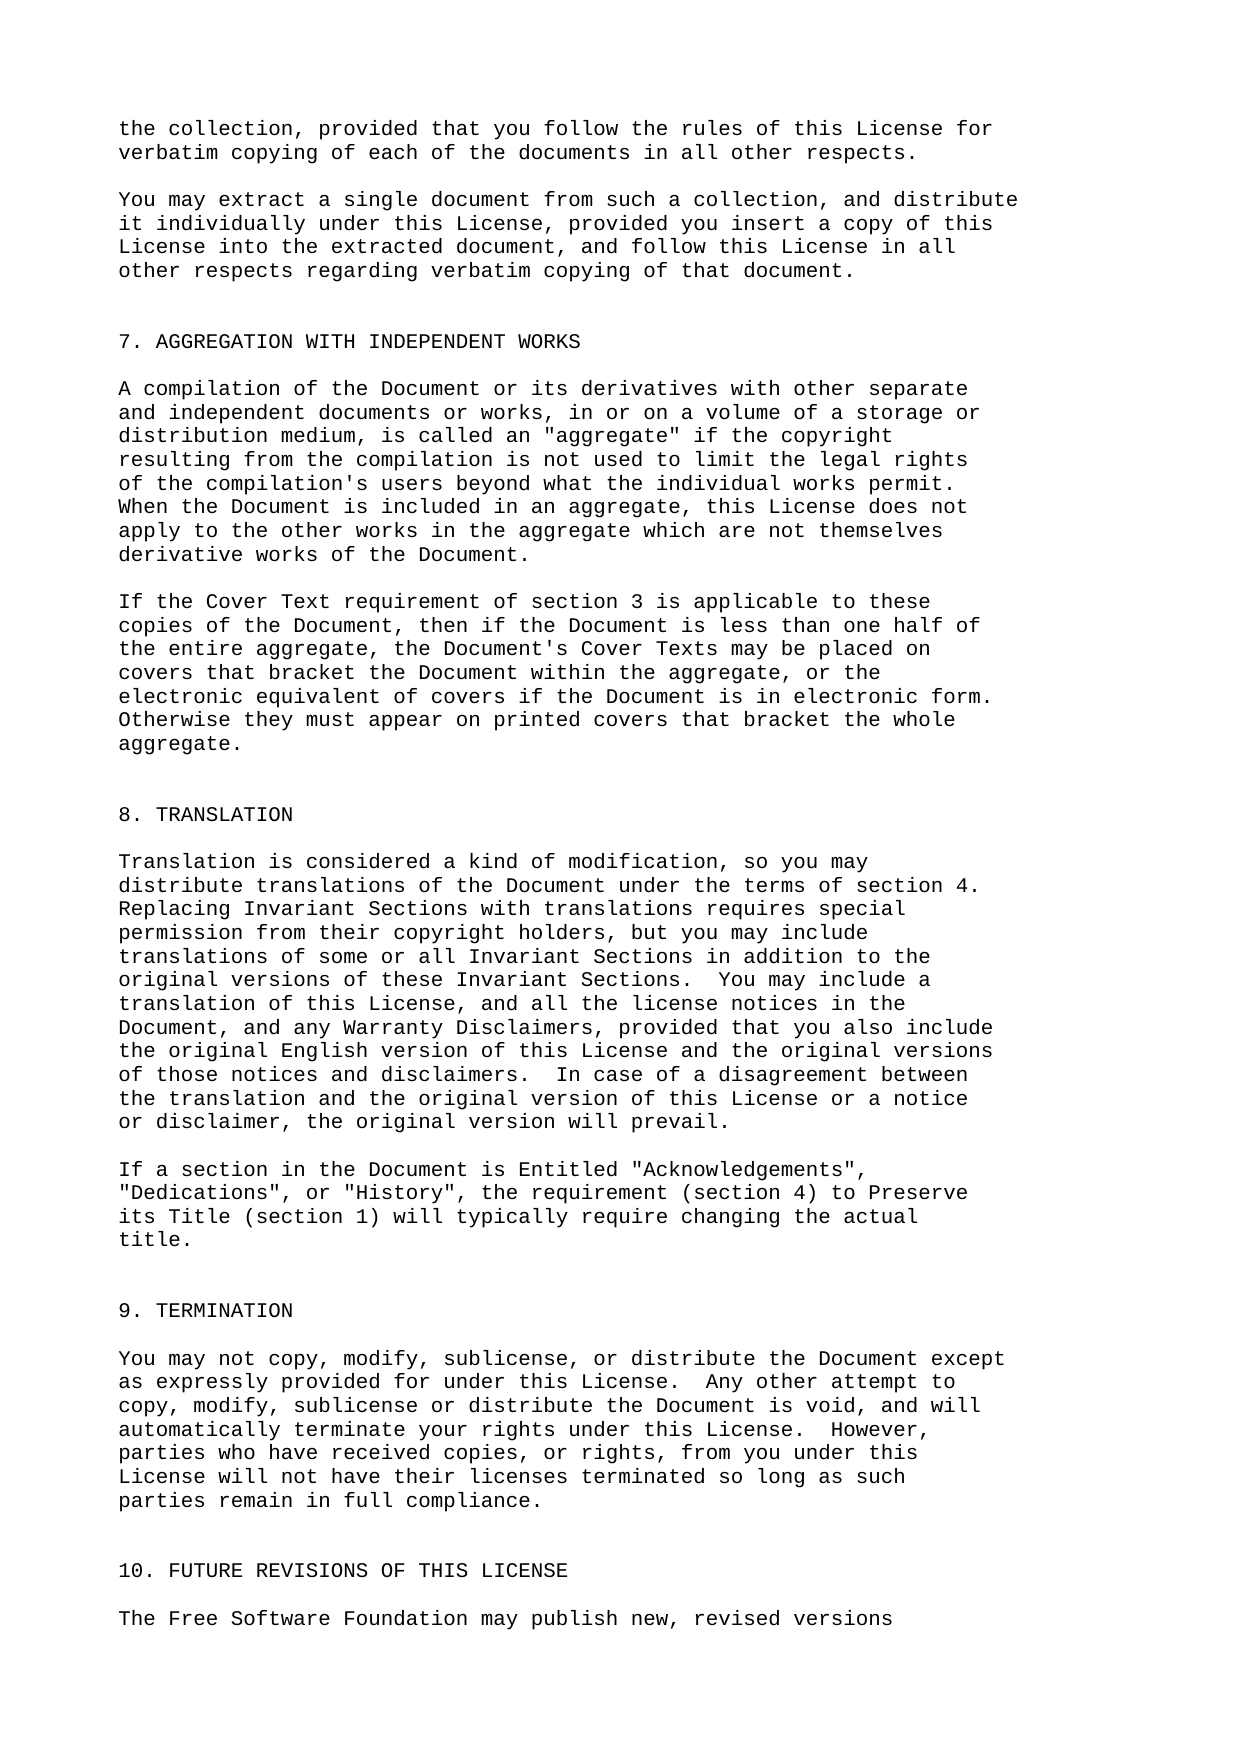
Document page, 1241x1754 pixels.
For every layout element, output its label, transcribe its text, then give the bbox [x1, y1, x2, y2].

text resulting from the compilation is not used to limit the legal rights [118, 449, 1122, 473]
text copies of the Document, then if the Document is less than one half of [118, 615, 1122, 638]
text copy, modify, sublicense or distribute the Document is void, and will [118, 1395, 1122, 1419]
text translations of some or all Invariant Sections in addition to the [118, 946, 1122, 969]
text If the Cover Text requirement of section 3 is applicable to these [118, 591, 1122, 615]
text If a section in the Document is Entitled "Acknowledgements", [118, 1158, 1122, 1182]
text the collection, provided that you follow the rules of this License for [118, 118, 1122, 142]
text distribute translations of the Document under the terms of section 4. [118, 875, 1122, 898]
text distribution medium, is called an "aggregate" if the copyright [118, 426, 1122, 449]
text of those notices and disclaimers. In case of a disagreement between [118, 1064, 1122, 1088]
text the translation and the original version of this License or a notice [118, 1088, 1122, 1111]
text the original English version of this License and the original versions [118, 1040, 1122, 1064]
text Replacing Invariant Sections with translations requires special [118, 898, 1122, 922]
text the entire aggregate, the Document's Cover Texts may be placed on [118, 638, 1122, 662]
text permission from their copyright holders, but you may include [118, 922, 1122, 946]
text You may not copy, modify, sublicense, or distribute the Document except [118, 1348, 1122, 1371]
text original versions of these Invariant Sections. You may include a [118, 969, 1122, 993]
text apply to the other works in the aggregate which are not themselves [118, 520, 1122, 544]
text it individually under this License, provided you insert a copy of this [118, 213, 1122, 236]
text verbatim copying of each of the documents in all other respects. [118, 142, 1122, 165]
text A compilation of the Document or its derivatives with other separate [118, 378, 1122, 402]
text other respects regarding verbatim copying of that document. [118, 260, 1122, 284]
text Otherwise they must appear on printed covers that bracket the whole [118, 709, 1122, 733]
text and independent documents or works, in or on a volume of a storage or [118, 402, 1122, 426]
text of the compilation's users beyond what the individual works permit. [118, 473, 1122, 496]
text You may extract a single document from such a collection, and distribute [118, 189, 1122, 213]
text The Free Software Foundation may publish new, revised versions [118, 1608, 1122, 1631]
text title. [118, 1229, 1122, 1253]
text When the Document is included in an aggregate, this License does not [118, 496, 1122, 520]
text License will not have their licenses terminated so long as such [118, 1466, 1122, 1489]
text 10. FUTURE REVISIONS OF THIS LICENSE [118, 1561, 1122, 1584]
text 8. TRANSLATION [118, 804, 1122, 827]
text automatically terminate your rights under this License. However, [118, 1419, 1122, 1442]
text covers that bracket the Document within the aggregate, or the [118, 662, 1122, 686]
text electronic equivalent of covers if the Document is in electronic form. [118, 686, 1122, 709]
text or disclaimer, the original version will prevail. [118, 1111, 1122, 1135]
text parties remain in full compliance. [118, 1489, 1122, 1513]
text translation of this License, and all the license notices in the [118, 993, 1122, 1017]
text Document, and any Warranty Disclaimers, provided that you also include [118, 1017, 1122, 1040]
text License into the extracted document, and follow this License in all [118, 236, 1122, 260]
text Translation is considered a kind of modification, so you may [118, 851, 1122, 875]
text parties who have received copies, or rights, from you under this [118, 1442, 1122, 1466]
text derivative works of the Document. [118, 544, 1122, 567]
text 7. AGGREGATION WITH INDEPENDENT WORKS [118, 331, 1122, 354]
text as expressly provided for under this License. Any other attempt to [118, 1371, 1122, 1395]
text "Dedications", or "History", the requirement (section 4) to Preserve [118, 1182, 1122, 1206]
text 9. TERMINATION [118, 1300, 1122, 1324]
text aggregate. [118, 733, 1122, 757]
text its Title (section 1) will typically require changing the actual [118, 1206, 1122, 1229]
